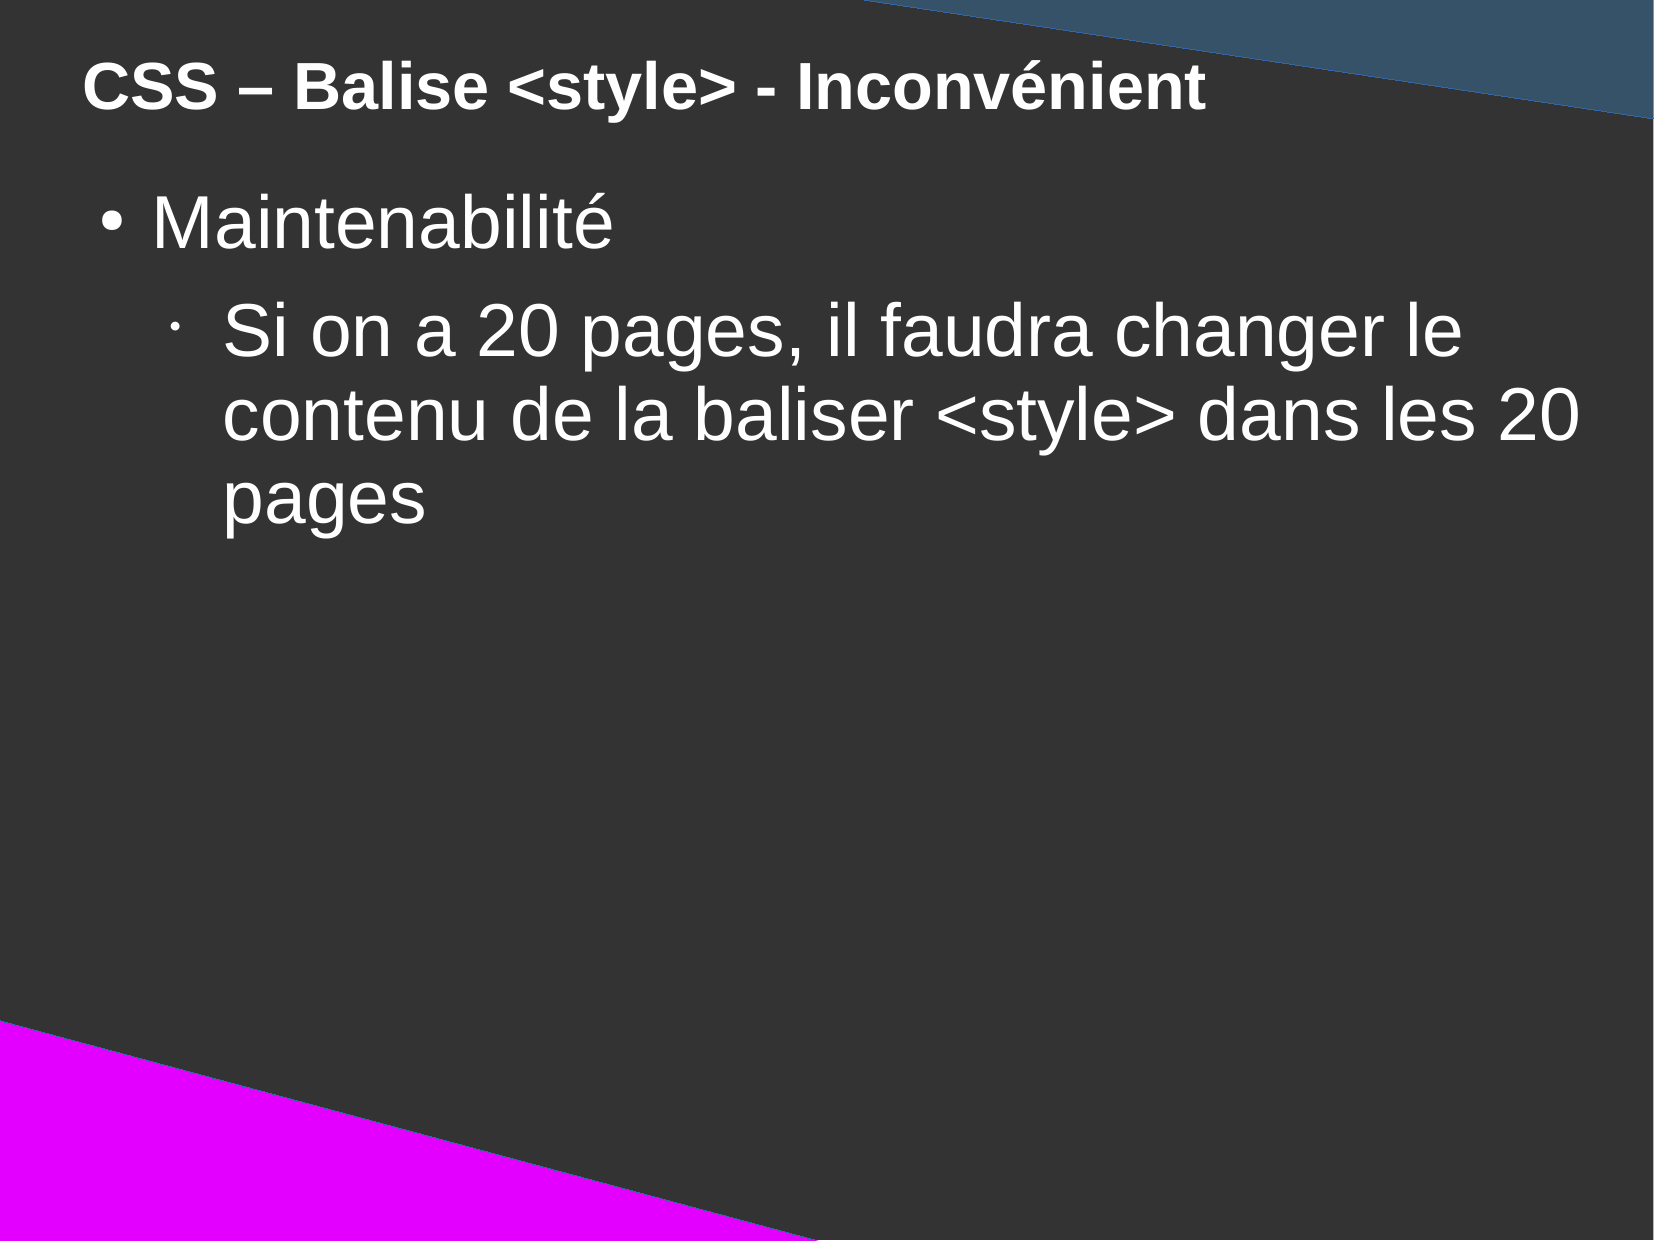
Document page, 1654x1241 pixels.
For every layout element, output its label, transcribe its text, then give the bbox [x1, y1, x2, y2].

list Maintenabilité Si on a 20 pages, il faudra changer le contenu de la baliser <style> dans les 20 pages [80, 180, 1605, 733]
text_box [864, 0, 1654, 119]
text_box [0, 1020, 819, 1241]
title CSS – Balise <style> - Inconvénient [82, 49, 1571, 162]
